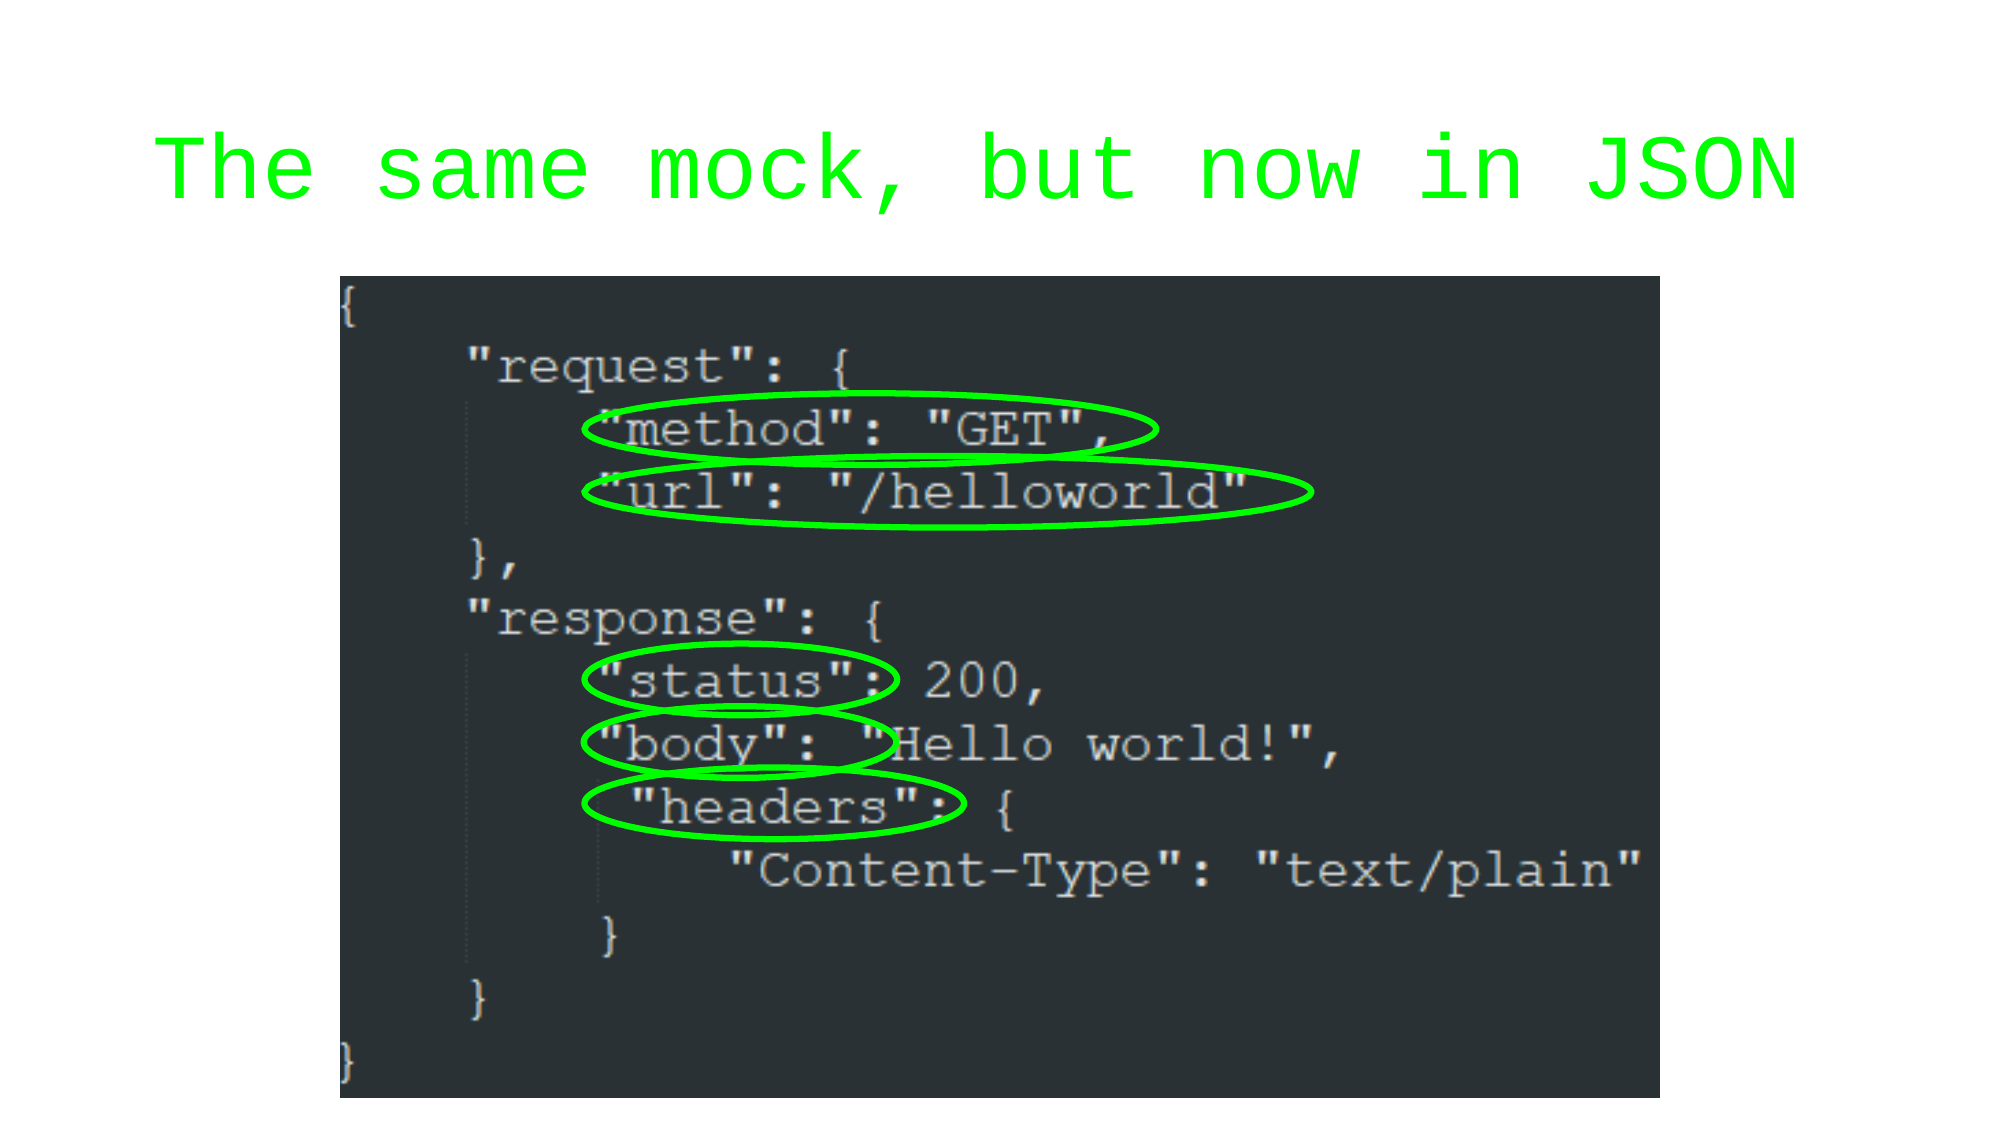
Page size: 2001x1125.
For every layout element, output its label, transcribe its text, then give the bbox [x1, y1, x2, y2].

title The same mock, but now in JSON [137, 59, 1971, 278]
picture [340, 278, 1660, 1098]
